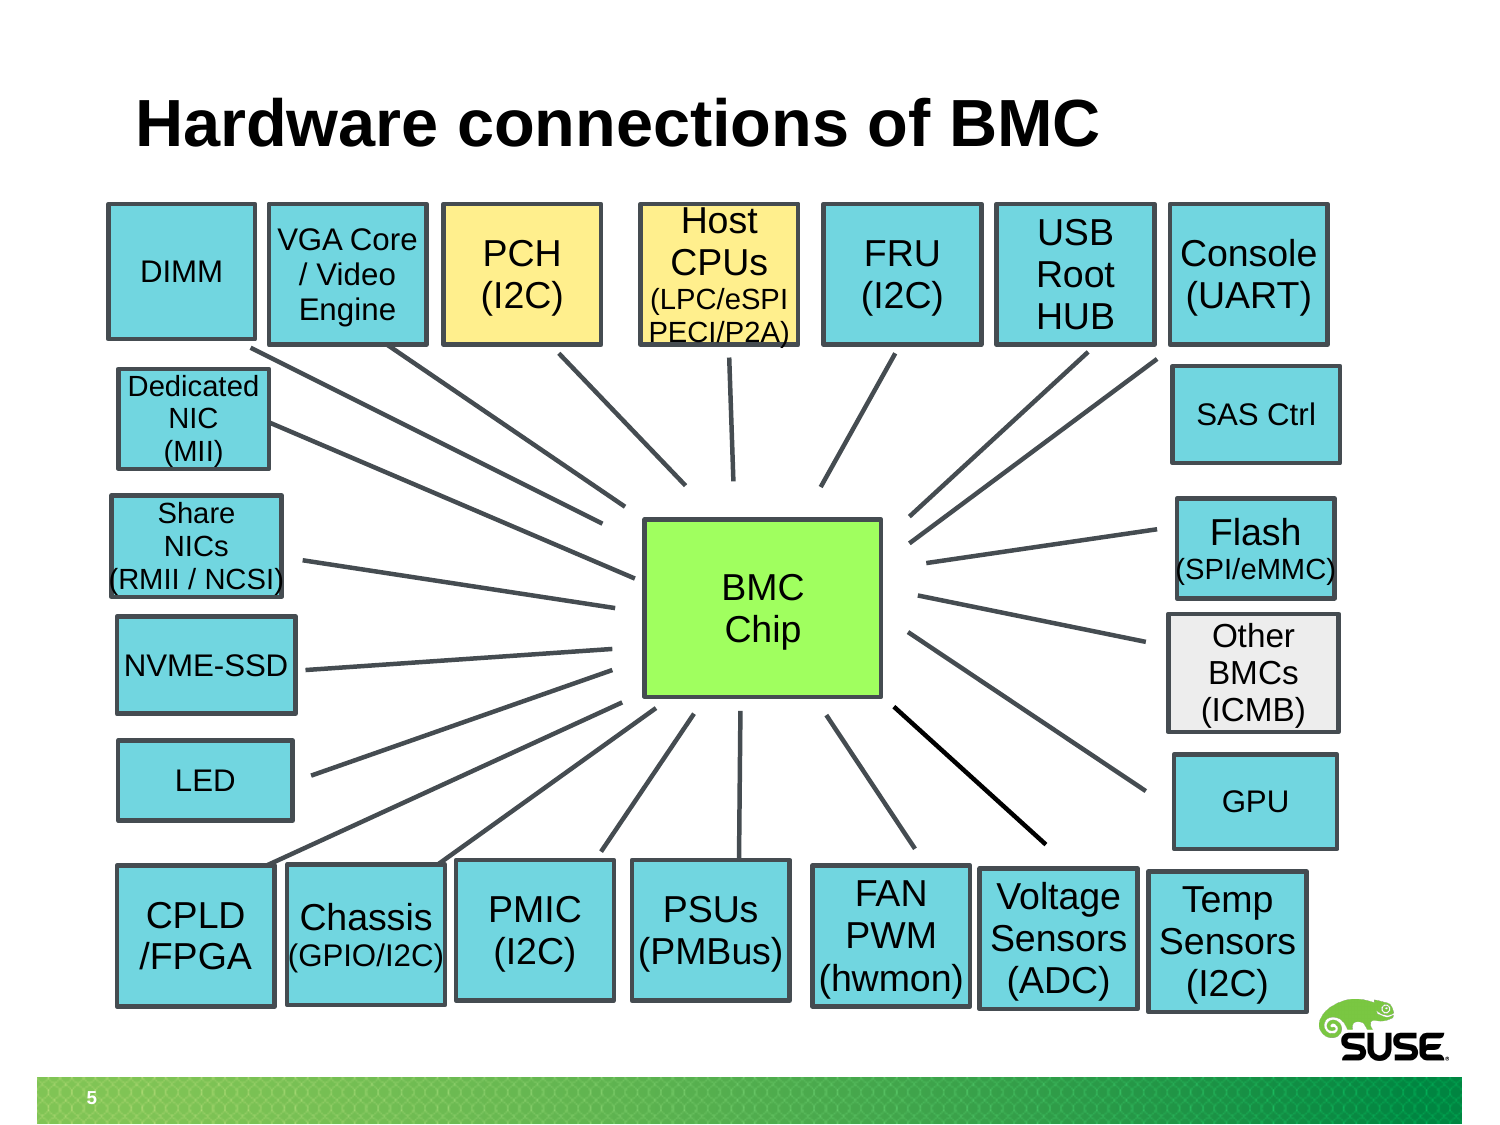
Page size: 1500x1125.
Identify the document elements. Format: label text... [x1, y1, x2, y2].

text_box Host CPUs (LPC/eSPI PECI/P2A) [640, 203, 799, 345]
text_box Temp Sensors (I2C) [1148, 871, 1307, 1013]
text_box CPLD /FPGA [116, 865, 275, 1007]
text_box Console (UART) [1169, 203, 1328, 345]
text_box PSUs (PMBus) [632, 859, 790, 1001]
text_box NVME-SSD [116, 616, 296, 714]
text_box Share NICs (RMII / NCSI) [111, 495, 282, 597]
text_box Other BMCs (ICMB) [1168, 613, 1339, 732]
title Hardware connections of BMC [135, 41, 1372, 204]
text_box SAS Ctrl [1172, 366, 1341, 464]
text_box Chassis (GPIO/I2C) [287, 864, 445, 1006]
text_box PCH (I2C) [443, 203, 602, 345]
text_box USB Root HUB [996, 203, 1155, 345]
text_box BMC Chip [644, 519, 882, 697]
picture [37, 1077, 1462, 1124]
text_box LED [118, 740, 293, 821]
text_box Voltage Sensors (ADC) [979, 868, 1138, 1010]
text_box Dedicated NIC (MII) [118, 368, 269, 469]
text_box VGA Core / Video Engine [268, 203, 427, 345]
text_box FRU (I2C) [823, 203, 982, 345]
text_box FAN PWM (hwmon) [812, 865, 971, 1007]
picture [1319, 999, 1449, 1061]
text_box DIMM [108, 203, 255, 340]
text_box Flash (SPI/eMMC) [1176, 498, 1335, 599]
text_box GPU [1173, 754, 1338, 849]
text_box PMIC (I2C) [456, 859, 614, 1001]
